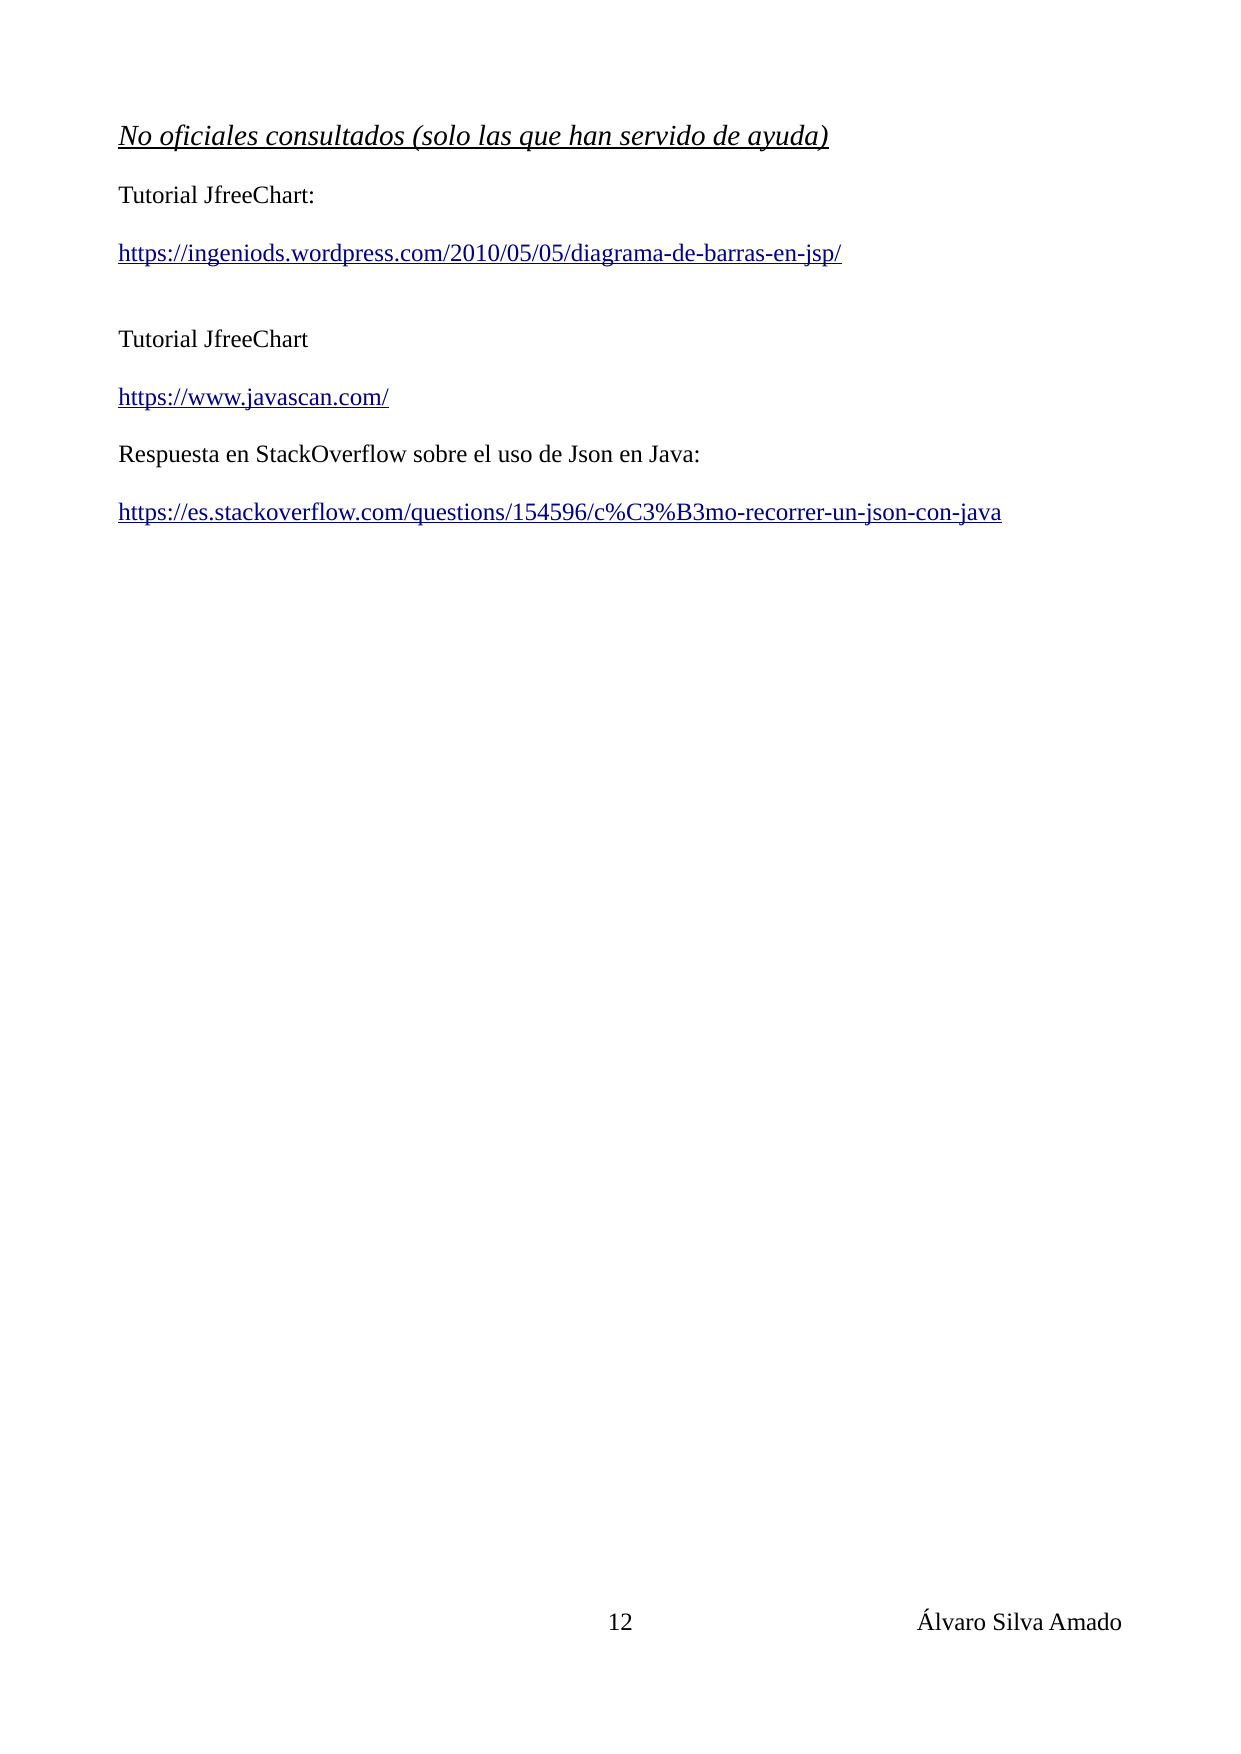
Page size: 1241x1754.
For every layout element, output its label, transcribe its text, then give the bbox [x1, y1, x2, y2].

text No oficiales consultados (solo las que han servido de ayuda) [118, 118, 1122, 152]
text Respuesta en StackOverflow sobre el uso de Json en Java: [118, 439, 1122, 497]
text https://es.stackoverflow.com/questions/154596/c%C3%B3mo-recorrer-un-json-con-java [118, 497, 1122, 525]
text https://ingeniods.wordpress.com/2010/05/05/diagrama-de-barras-en-jsp/ [118, 238, 1122, 267]
text https://www.javascan.com/ [118, 382, 1122, 410]
text Tutorial JfreeChart [118, 324, 1122, 353]
text Tutorial JfreeChart: [118, 180, 1122, 209]
